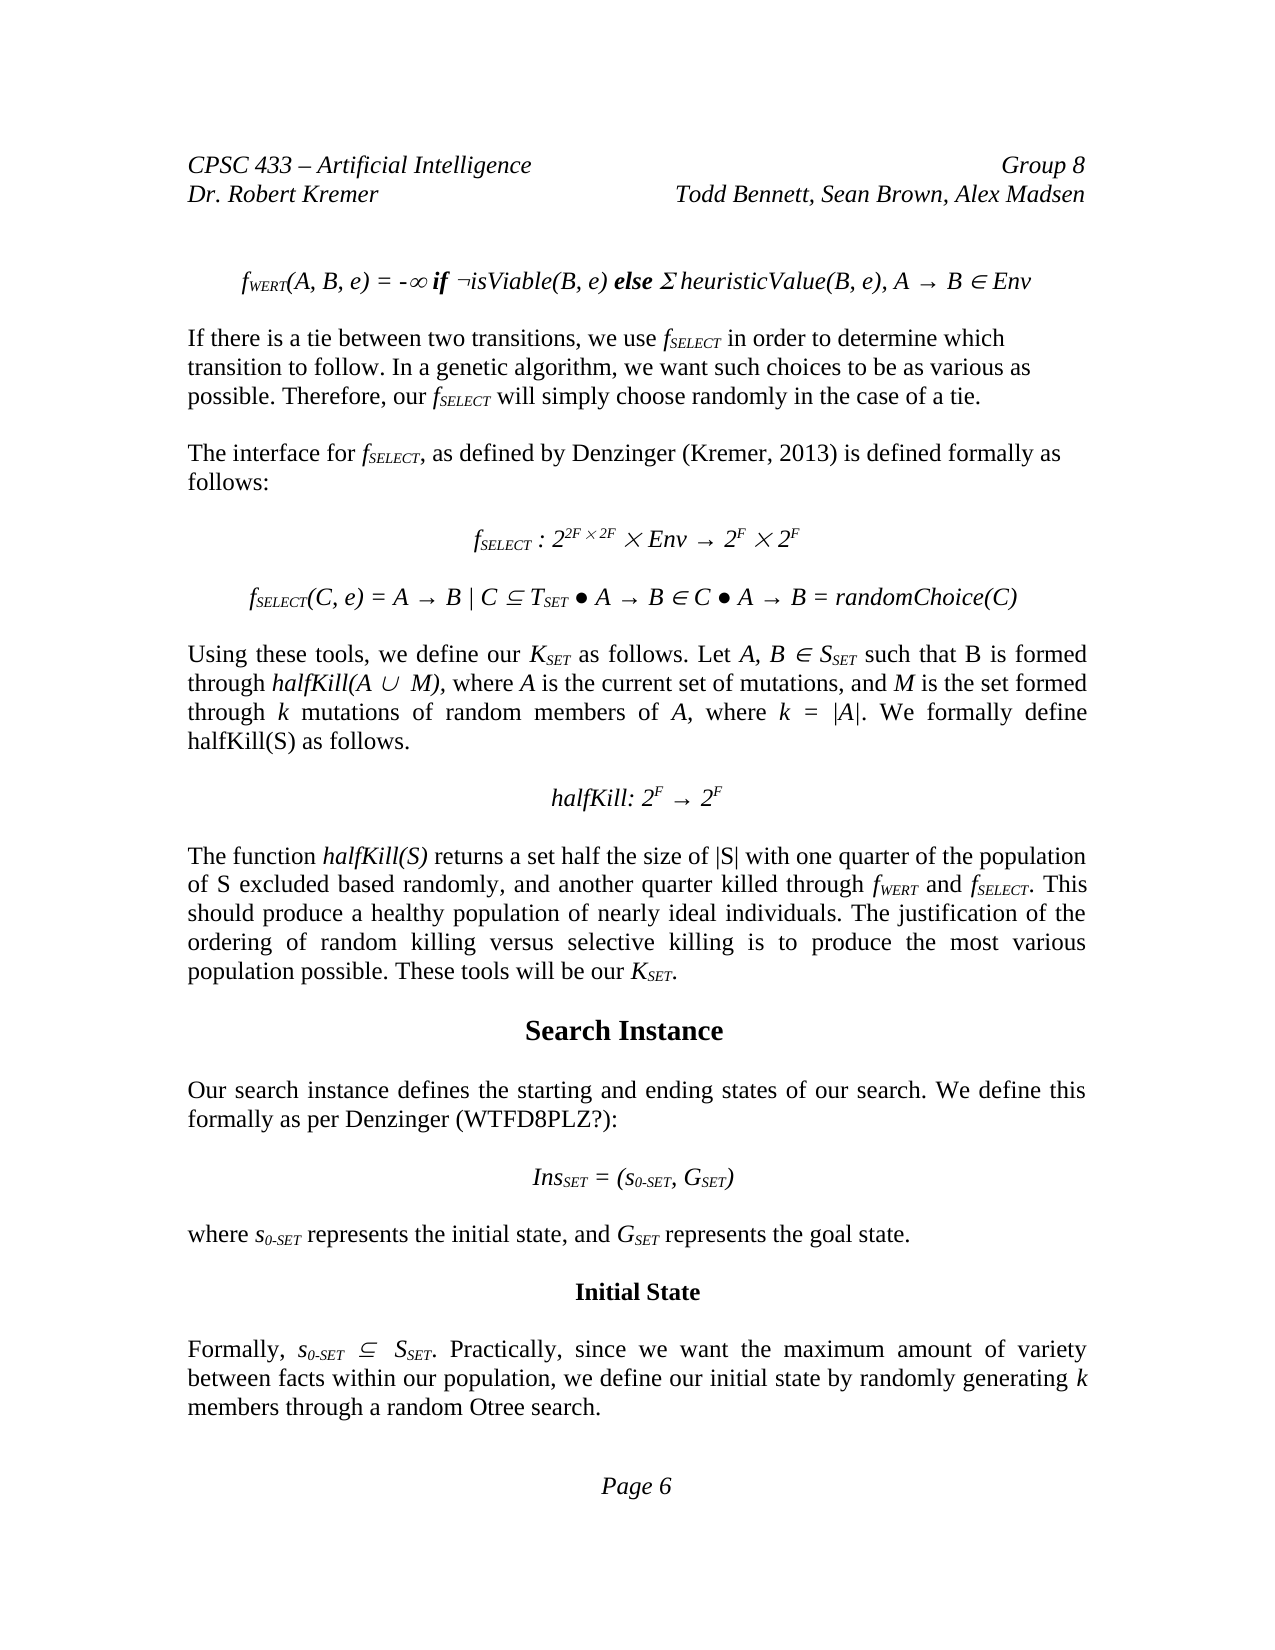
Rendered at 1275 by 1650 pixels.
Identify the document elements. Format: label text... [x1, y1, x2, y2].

text The function halfKill(S) returns a set half the size of |S| with one quarter of the population of S excluded based randomly, and another quarter killed through fWERT and fSELECT. This should produce a healthy population of nearly ideal individuals. The justification of the ordering of random killing versus selective killing is to produce the most various population possible. These tools will be our KSET. [187, 841, 1087, 984]
text The interface for fSELECT, as defined by Denzinger (Kremer, 2013) is defined formally as follows: [187, 438, 1087, 496]
text Formally, s0-SET ⊆ SSET. Practically, since we want the maximum amount of variety between facts within our population, we define our initial state by randomly generating k members through a random Otree search. [187, 1334, 1087, 1421]
text where s0-SET represents the initial state, and GSET represents the goal state. [187, 1219, 1087, 1248]
text fWERT(A, B, e) = - if ¬isViable(B, e) else Σ heuristicValue(B, e), A → B ∈ Env [187, 266, 1087, 294]
text fSELECT(C, e) = A → B | C ⊆ TSET ● A → B ∈ C ● A → B = randomChoice(C) [187, 582, 1087, 611]
text Our search instance defines the starting and ending states of our search. We define this formally as per Denzinger (WTFD8PLZ?): [187, 1076, 1087, 1133]
text Search Instance [187, 1013, 1087, 1047]
text InsSET = (s0-SET, GSET) [187, 1162, 1087, 1191]
text Using these tools, we define our KSET as follows. Let A, B ∈ SSET such that B is formed through halfKill(A ∪ M), where A is the current set of mutations, and M is the set formed through k mutations of random members of A, where k = |A|. We formally define halfKill(S) as follows. [187, 639, 1087, 754]
text fSELECT : 22F × 2F × Env → 2F × 2F [187, 524, 1087, 553]
text halfKill: 2F → 2F [187, 783, 1087, 812]
text If there is a tie between two transitions, we use fSELECT in order to determine which transition to follow. In a genetic algorithm, we want such choices to be as various as possible. Therefore, our fSELECT will simply choose randomly in the case of a tie. [187, 323, 1087, 409]
text Initial State [187, 1277, 1087, 1306]
